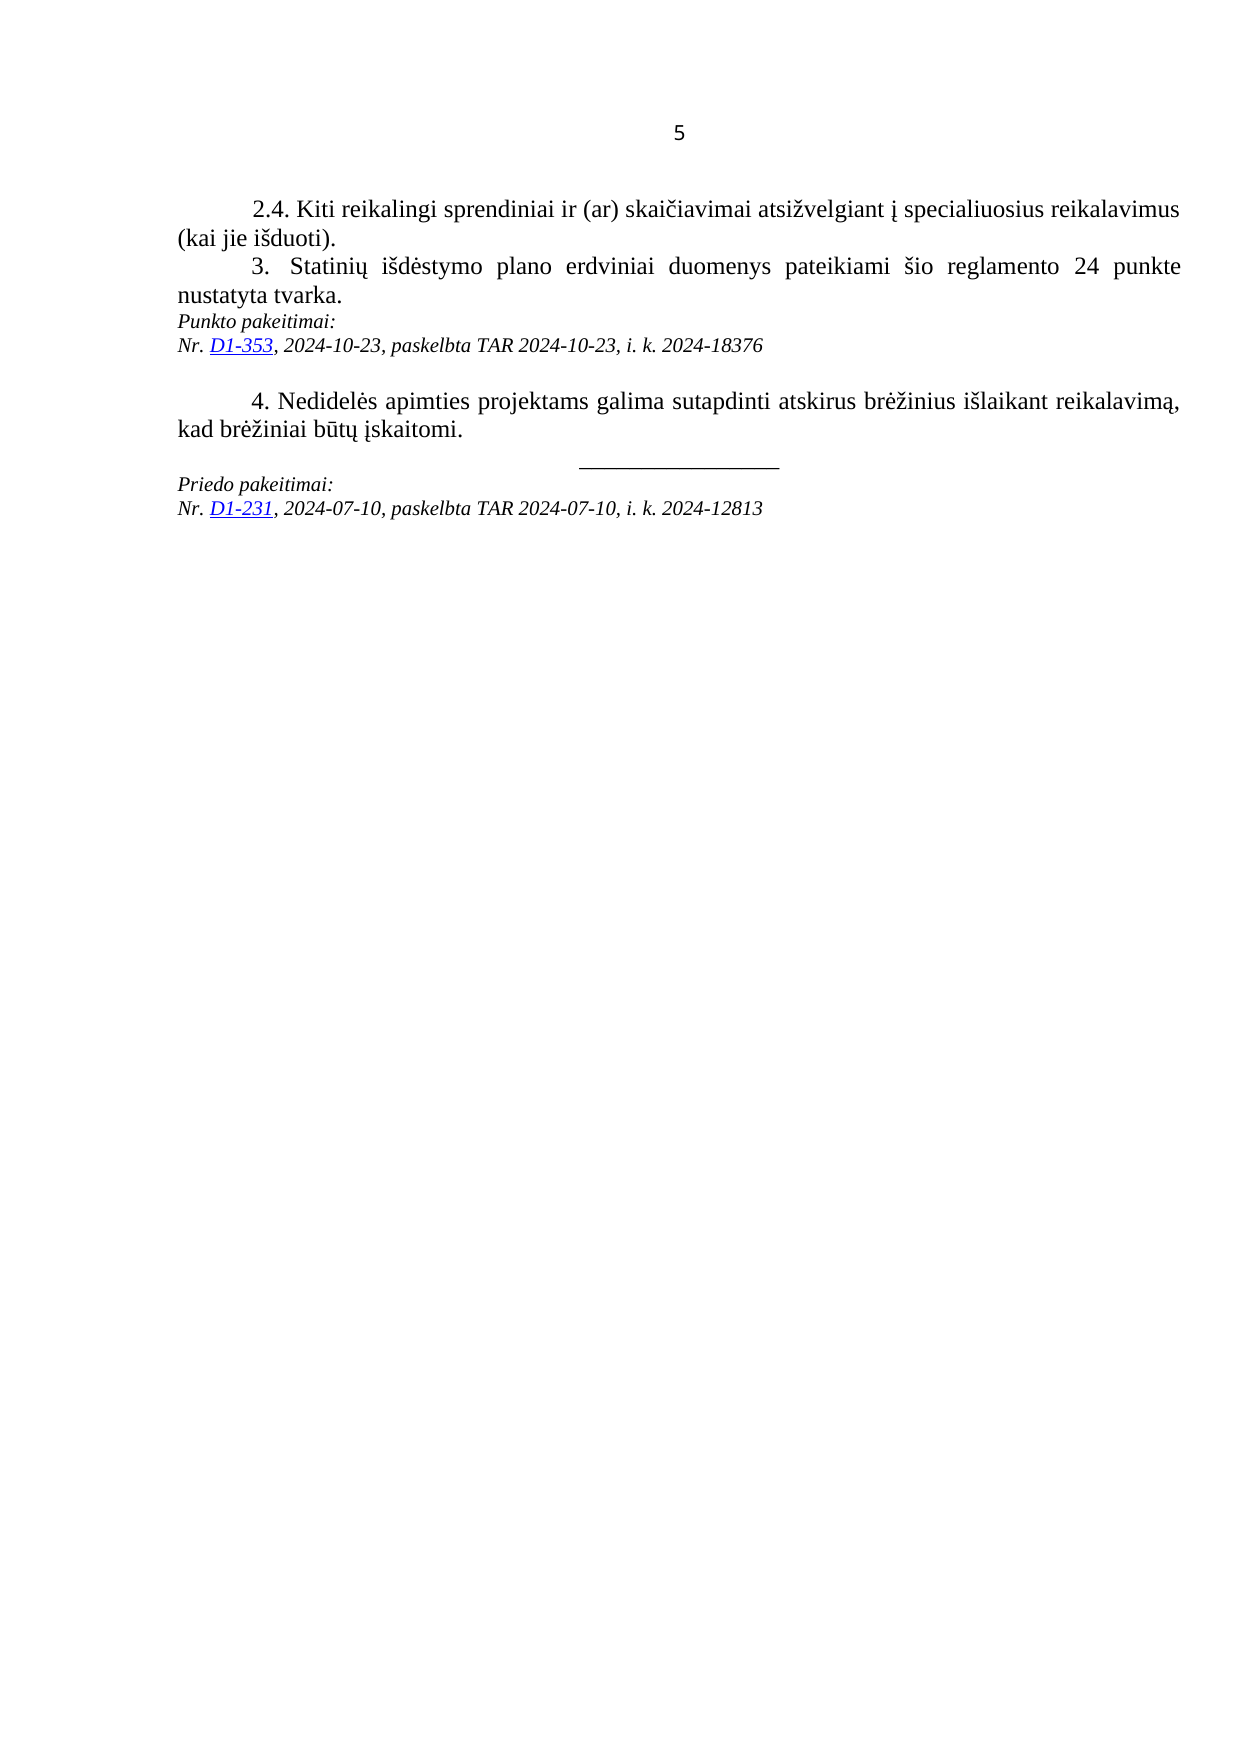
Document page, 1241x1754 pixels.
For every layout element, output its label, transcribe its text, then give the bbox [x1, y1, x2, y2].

text 3. Statinių išdėstymo plano erdviniai duomenys pateikiami šio reglamento 24 punkte nustatyta tvarka. [177, 251, 1181, 309]
text Nr. D1-231, 2024-07-10, paskelbta TAR 2024-07-10, i. k. 2024-12813 [177, 496, 1181, 520]
text ________________ [177, 443, 1181, 472]
text Punkto pakeitimai: [177, 309, 1181, 333]
text Nr. D1-353, 2024-10-23, paskelbta TAR 2024-10-23, i. k. 2024-18376 [177, 333, 1181, 357]
text 2.4. Kiti reikalingi sprendiniai ir (ar) skaičiavimai atsižvelgiant į specialiuosius reikalavimus (kai jie išduoti). [177, 194, 1181, 251]
text Priedo pakeitimai: [177, 472, 1181, 496]
text 4. Nedidelės apimties projektams galima sutapdinti atskirus brėžinius išlaikant reikalavimą, kad brėžiniai būtų įskaitomi. [177, 386, 1181, 443]
